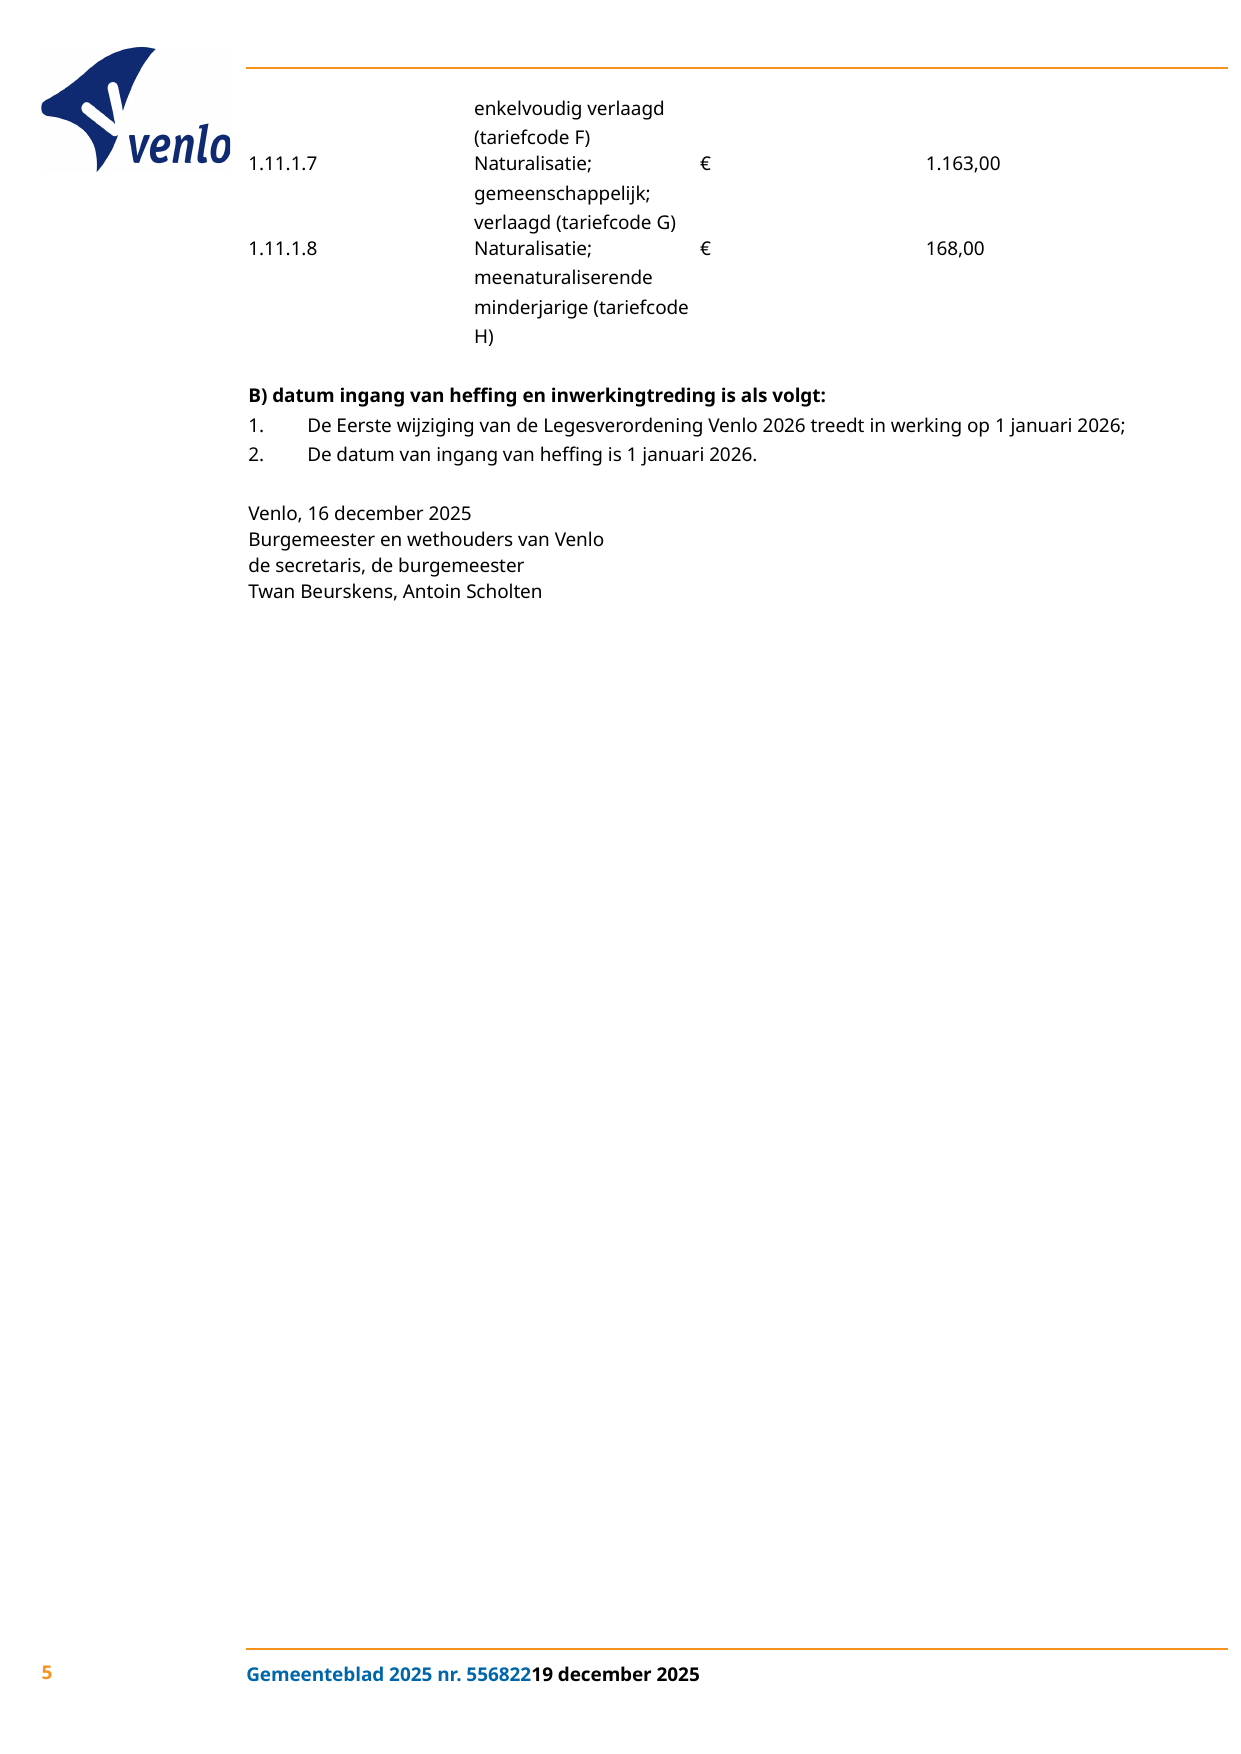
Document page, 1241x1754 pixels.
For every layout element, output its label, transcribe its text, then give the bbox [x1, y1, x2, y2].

table_cell Naturalisatie; gemeenschappelijk; verlaagd (tariefcode G) [474, 150, 700, 235]
table_cell Naturalisatie; meenaturaliserende minderjarige (tariefcode H) [474, 235, 700, 349]
text Burgemeester en wethouders van Venlo [248, 526, 1152, 552]
text B) datum ingang van heffing en inwerkingtreding is als volgt: [248, 382, 1152, 408]
table_cell € [700, 235, 926, 349]
table_cell enkelvoudig verlaagd (tariefcode F) [474, 95, 700, 150]
table_cell 1.163,00 [926, 150, 1152, 235]
table_cell [248, 95, 474, 150]
table_cell [700, 95, 926, 150]
table_cell [926, 95, 1152, 150]
list De datum van ingang van heffing is 1 januari 2026. [248, 441, 1152, 467]
table_cell € [700, 150, 926, 235]
text Twan Beurskens, Antoin Scholten [248, 578, 1152, 603]
text Venlo, 16 december 2025 [248, 501, 1152, 526]
list De Eerste wijziging van de Legesverordening Venlo 2026 treedt in werking op 1 januari 2026; [248, 412, 1152, 438]
table_cell 1.11.1.8 [248, 235, 474, 349]
table_cell 1.11.1.7 [248, 150, 474, 235]
table_cell 168,00 [926, 235, 1152, 349]
picture [41, 47, 231, 172]
text de secretaris, de burgemeester [248, 552, 1152, 578]
